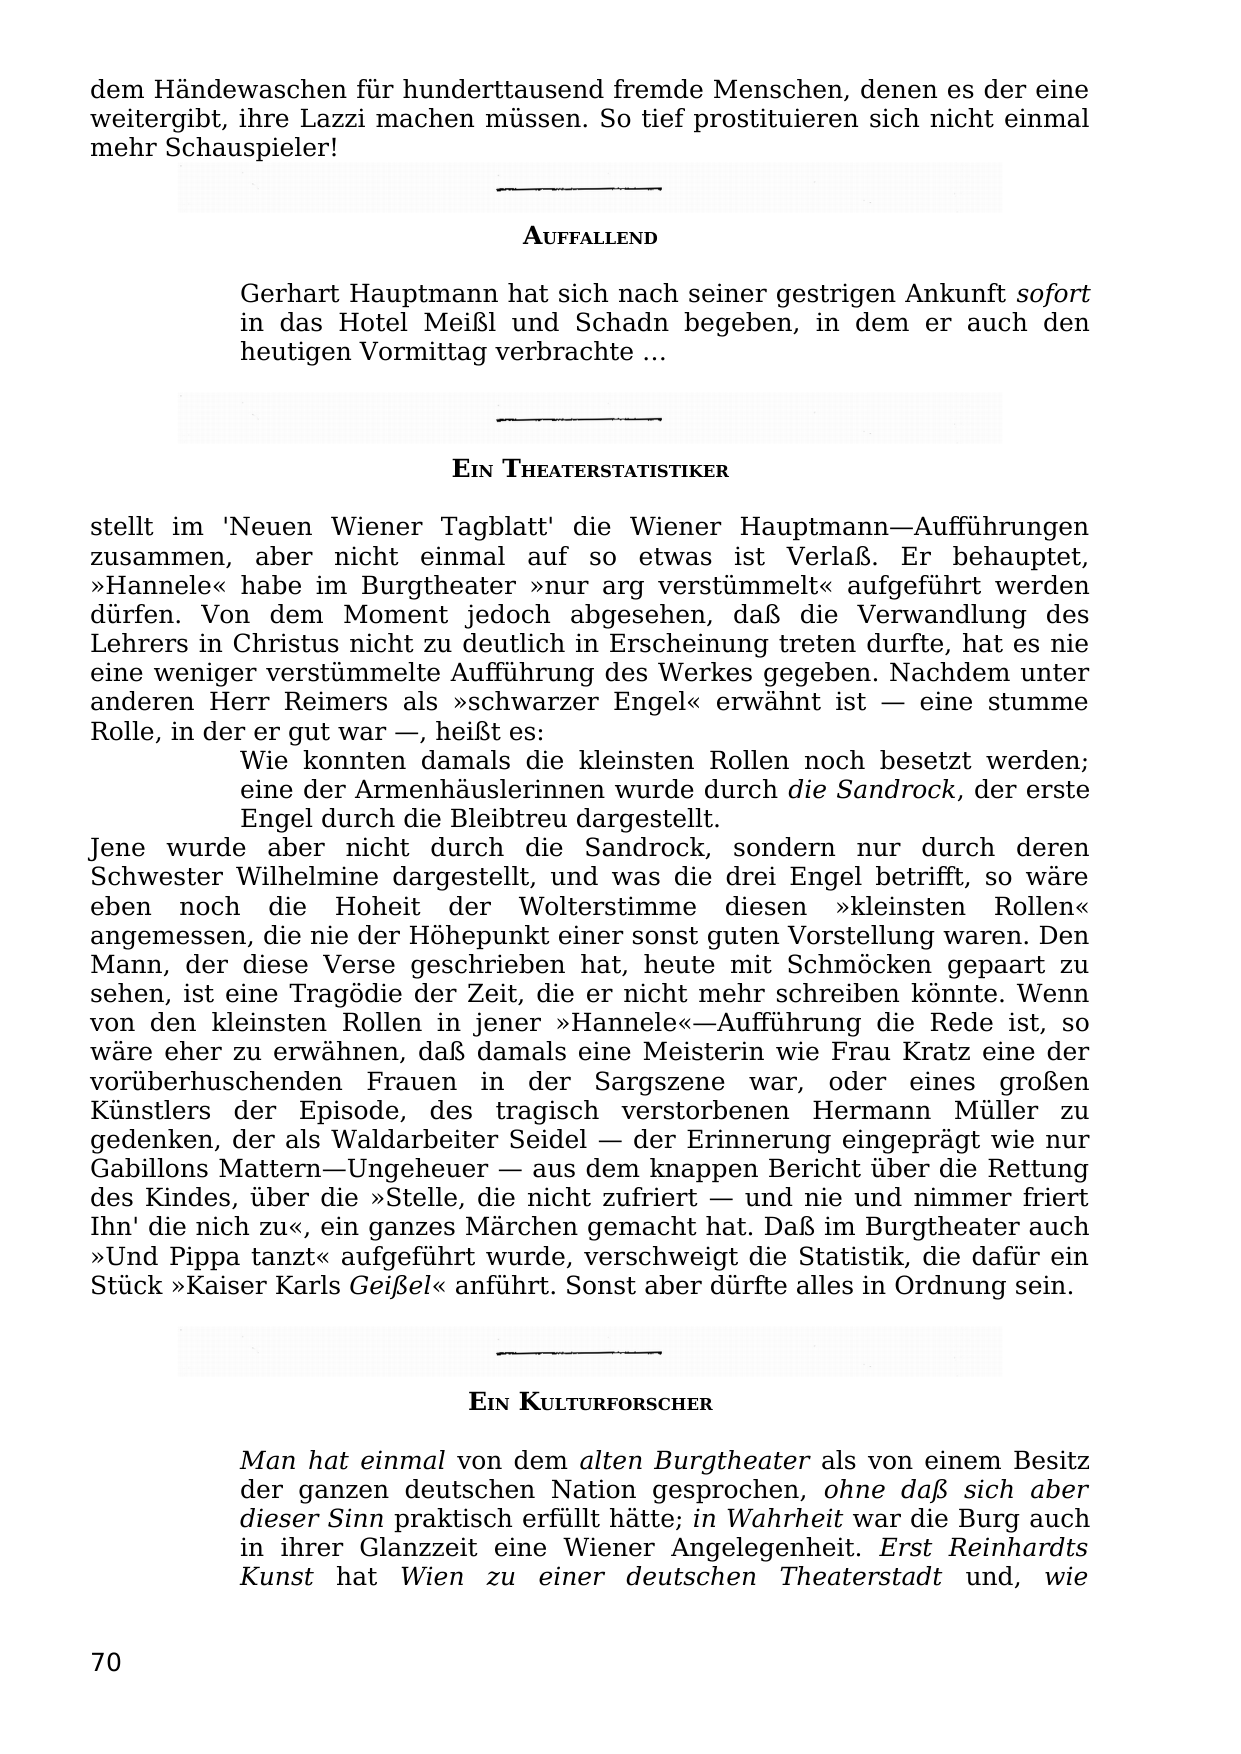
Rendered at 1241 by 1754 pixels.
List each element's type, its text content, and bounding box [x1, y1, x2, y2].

text stellt im 'Neuen Wiener Tagblatt' die Wiener Hauptmann—Aufführungen zusammen, aber nicht einmal auf so etwas ist Verlaß. Er behauptet, »Hannele« habe im Burgtheater »nur arg verstümmelt« aufgeführt werden dürfen. Von dem Moment jedoch abgesehen, daß die Verwandlung des Lehrers in Christus nicht zu deutlich in Erscheinung treten durfte, hat es nie eine weniger verstümmelte Aufführung des Werkes gegeben. Nachdem unter anderen Herr Reimers als »schwarzer Engel« erwähnt ist — eine stumme Rolle, in der er gut war —, heißt es: [90, 512, 1091, 746]
picture [177, 162, 1003, 213]
text Jene wurde aber nicht durch die Sandrock, sondern nur durch deren Schwester Wilhelmine dargestellt, und was die drei Engel betrifft, so wäre eben noch die Hoheit der Wolterstimme diesen »kleinsten Rollen« angemessen, die nie der Höhepunkt einer sonst guten Vorstellung waren. Den Mann, der diese Verse geschrieben hat, heute mit Schmöcken gepaart zu sehen, ist eine Tragödie der Zeit, die er nicht mehr schreiben könnte. Wenn von den kleinsten Rollen in jener »Hannele«—Aufführung die Rede ist, so wäre eher zu erwähnen, daß damals eine Meisterin wie Frau Kratz eine der vorüberhuschenden Frauen in der Sargszene war, oder eines großen Künstlers der Episode, des tragisch verstorbenen Hermann Müller zu gedenken, der als Waldarbeiter Seidel — der Erinnerung eingeprägt wie nur Gabillons Mattern—Ungeheuer — aus dem knappen Bericht über die Rettung des Kindes, über die »Stelle, die nicht zufriert — und nie und nimmer friert Ihn' die nich zu«, ein ganzes Märchen gemacht hat. Daß im Burgtheater auch »Und Pippa tanzt« aufgeführt wurde, verschweigt die Statistik, die dafür ein Stück »Kaiser Karls Geißel« anführt. Sonst aber dürfte alles in Ordnung sein. [90, 833, 1091, 1300]
text Ein Theaterstatistiker [90, 393, 1091, 483]
text Gerhart Hauptmann hat sich nach seiner gestrigen Ankunft sofort in das Hotel Meißl und Schadn begeben, in dem er auch den heutigen Vormittag verbrachte … [240, 279, 1091, 367]
text Man hat einmal von dem alten Burgtheater als von einem Besitz der ganzen deutschen Nation gesprochen, ohne daß sich aber dieser Sinn praktisch erfüllt hätte; in Wahrheit war die Burg auch in ihrer Glanzzeit eine Wiener Angelegenheit. Erst Reinhardts Kunst hat Wien zu einer deutschen Theaterstadt und, wie [240, 1446, 1091, 1592]
picture [177, 392, 1003, 444]
text Wie konnten damals die kleinsten Rollen noch besetzt werden; eine der Armenhäuslerinnen wurde durch die Sandrock, der erste Engel durch die Bleibtreu dargestellt. [240, 746, 1091, 833]
text dem Händewaschen für hunderttausend fremde Menschen, denen es der eine weitergibt, ihre Lazzi machen müssen. So tief prostituieren sich nicht einmal mehr Schauspieler! [90, 75, 1091, 162]
text Ein Kulturforscher [90, 1326, 1091, 1417]
text Auffallend [90, 162, 1091, 250]
picture [177, 1326, 1003, 1377]
